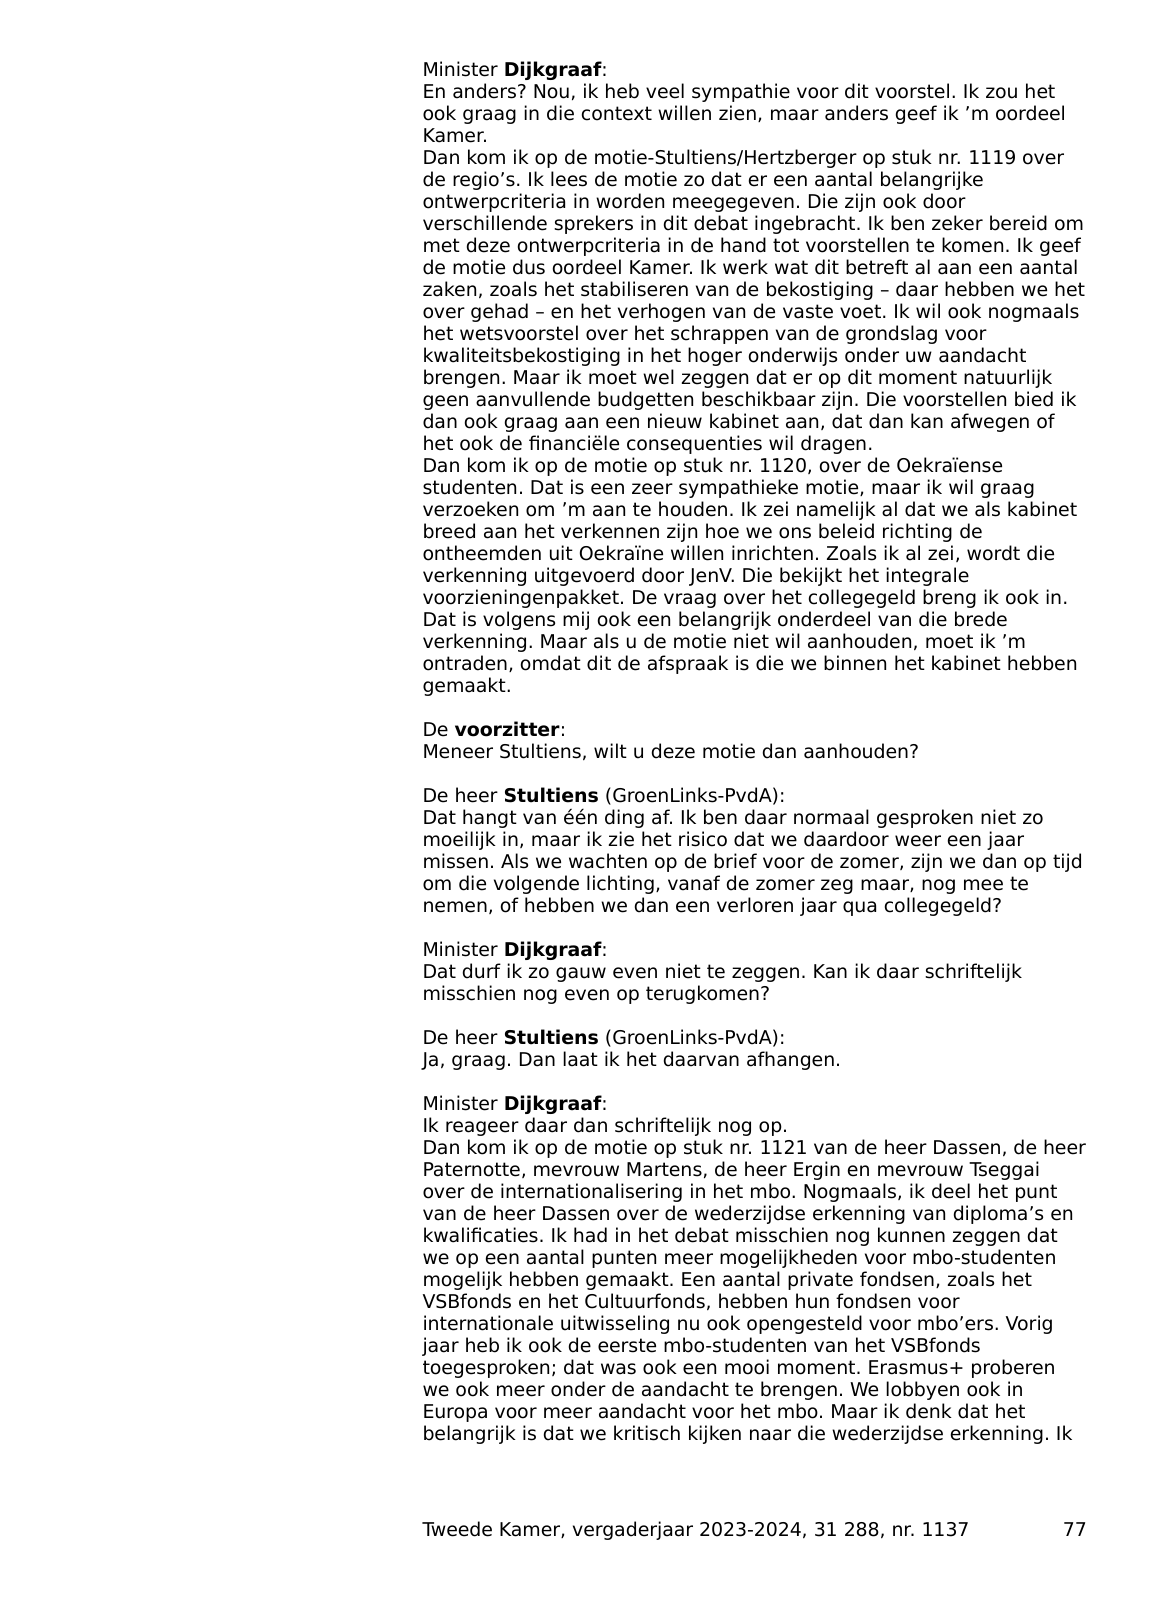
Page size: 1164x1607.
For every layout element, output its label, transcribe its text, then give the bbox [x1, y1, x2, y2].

text Dan kom ik op de motie-Stultiens/Hertzberger op stuk nr. 1119 over de regio’s. Ik lees de motie zo dat er een aantal belangrijke ontwerpcriteria in worden meegegeven. Die zijn ook door verschillende sprekers in dit debat ingebracht. Ik ben zeker bereid om met deze ontwerpcriteria in de hand tot voorstellen te komen. Ik geef de motie dus oordeel Kamer. Ik werk wat dit betreft al aan een aantal zaken, zoals het stabiliseren van de bekostiging – daar hebben we het over gehad – en het verhogen van de vaste voet. Ik wil ook nogmaals het wetsvoorstel over het schrappen van de grondslag voor kwaliteitsbekostiging in het hoger onderwijs onder uw aandacht brengen. Maar ik moet wel zeggen dat er op dit moment natuurlijk geen aanvullende budgetten beschikbaar zijn. Die voorstellen bied ik dan ook graag aan een nieuw kabinet aan, dat dan kan afwegen of het ook de financiële consequenties wil dragen. [422, 147, 1087, 455]
text Ja, graag. Dan laat ik het daarvan afhangen. [422, 1049, 1087, 1071]
text Dat hangt van één ding af. Ik ben daar normaal gesproken niet zo moeilijk in, maar ik zie het risico dat we daardoor weer een jaar missen. Als we wachten op de brief voor de zomer, zijn we dan op tijd om die volgende lichting, vanaf de zomer zeg maar, nog mee te nemen, of hebben we dan een verloren jaar qua collegegeld? [422, 807, 1087, 917]
text Minister Dijkgraaf: [422, 59, 1087, 81]
text De heer Stultiens (GroenLinks-PvdA): [422, 1027, 1087, 1049]
text De voorzitter: [422, 719, 1087, 741]
text Dat durf ik zo gauw even niet te zeggen. Kan ik daar schriftelijk misschien nog even op terugkomen? [422, 961, 1087, 1005]
text Dan kom ik op de motie op stuk nr. 1121 van de heer Dassen, de heer Paternotte, mevrouw Martens, de heer Ergin en mevrouw Tseggai over de internationalisering in het mbo. Nogmaals, ik deel het punt van de heer Dassen over de wederzijdse erkenning van diploma’s en kwalificaties. Ik had in het debat misschien nog kunnen zeggen dat we op een aantal punten meer mogelijkheden voor mbo-studenten mogelijk hebben gemaakt. Een aantal private fondsen, zoals het VSBfonds en het Cultuurfonds, hebben hun fondsen voor internationale uitwisseling nu ook opengesteld voor mbo’ers. Vorig jaar heb ik ook de eerste mbo-studenten van het VSBfonds toegesproken; dat was ook een mooi moment. Erasmus+ proberen we ook meer onder de aandacht te brengen. We lobbyen ook in Europa voor meer aandacht voor het mbo. Maar ik denk dat het belangrijk is dat we kritisch kijken naar die wederzijdse erkenning. Ik [422, 1137, 1087, 1445]
text Meneer Stultiens, wilt u deze motie dan aanhouden? [422, 741, 1087, 763]
text Minister Dijkgraaf: [422, 1093, 1087, 1115]
text Dan kom ik op de motie op stuk nr. 1120, over de Oekraïense studenten. Dat is een zeer sympathieke motie, maar ik wil graag verzoeken om ’m aan te houden. Ik zei namelijk al dat we als kabinet breed aan het verkennen zijn hoe we ons beleid richting de ontheemden uit Oekraïne willen inrichten. Zoals ik al zei, wordt die verkenning uitgevoerd door JenV. Die bekijkt het integrale voorzieningenpakket. De vraag over het collegegeld breng ik ook in. Dat is volgens mij ook een belangrijk onderdeel van die brede verkenning. Maar als u de motie niet wil aanhouden, moet ik ’m ontraden, omdat dit de afspraak is die we binnen het kabinet hebben gemaakt. [422, 455, 1087, 696]
text En anders? Nou, ik heb veel sympathie voor dit voorstel. Ik zou het ook graag in die context willen zien, maar anders geef ik ’m oordeel Kamer. [422, 81, 1087, 147]
text Minister Dijkgraaf: [422, 939, 1087, 961]
text De heer Stultiens (GroenLinks-PvdA): [422, 785, 1087, 807]
text Ik reageer daar dan schriftelijk nog op. [422, 1115, 1087, 1137]
